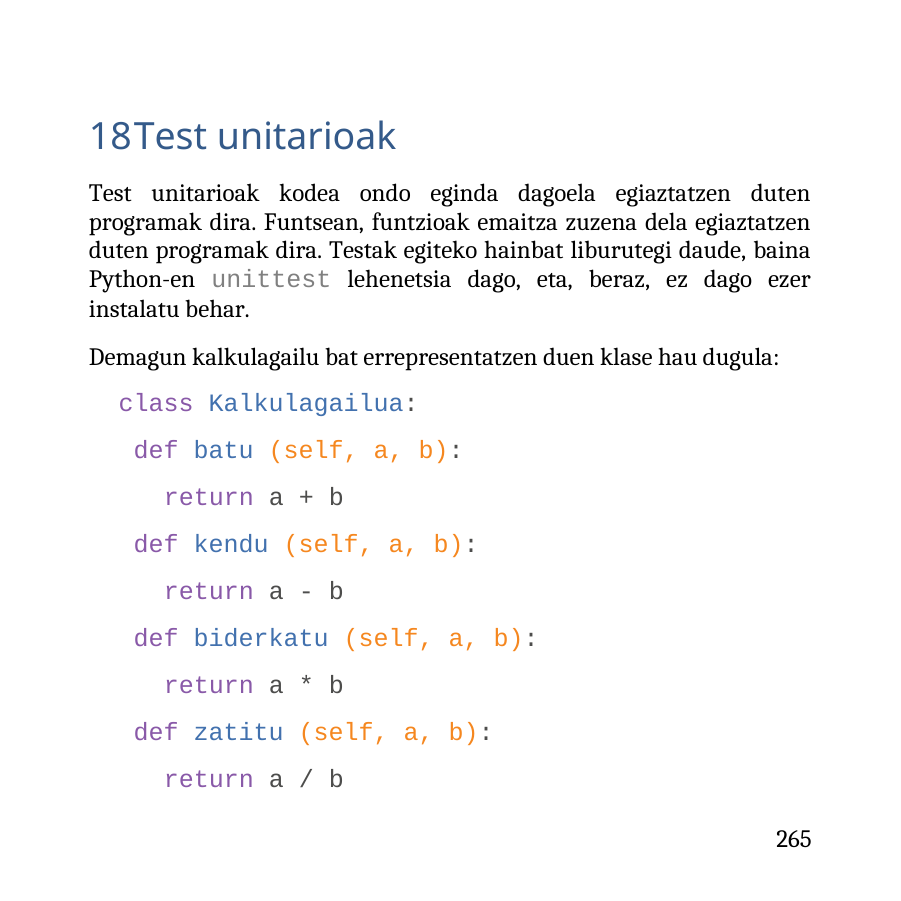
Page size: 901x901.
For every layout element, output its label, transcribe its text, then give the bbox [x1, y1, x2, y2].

text class Kalkulagailua: [118, 390, 811, 418]
text def zatitu (self, a, b): [118, 720, 811, 748]
text Demagun kalkulagailu bat errepresentatzen duen klase hau dugula: [89, 343, 811, 371]
text return a + b [118, 484, 811, 513]
text Test unitarioak kodea ondo eginda dagoela egiaztatzen duten programak dira. Funtsean, funtzioak emaitza zuzena dela egiaztatzen duten programak dira. Testak egiteko hainbat liburutegi daude, baina Python-en unittest lehenetsia dago, eta, beraz, ez dago ezer instalatu behar. [89, 179, 811, 324]
subtitle Test unitarioak [89, 109, 811, 160]
text def batu (self, a, b): [118, 437, 811, 466]
text def kendu (self, a, b): [118, 531, 811, 560]
text def biderkatu (self, a, b): [118, 626, 811, 654]
text return a / b [118, 767, 811, 795]
text return a * b [118, 673, 811, 701]
text return a - b [118, 578, 811, 607]
